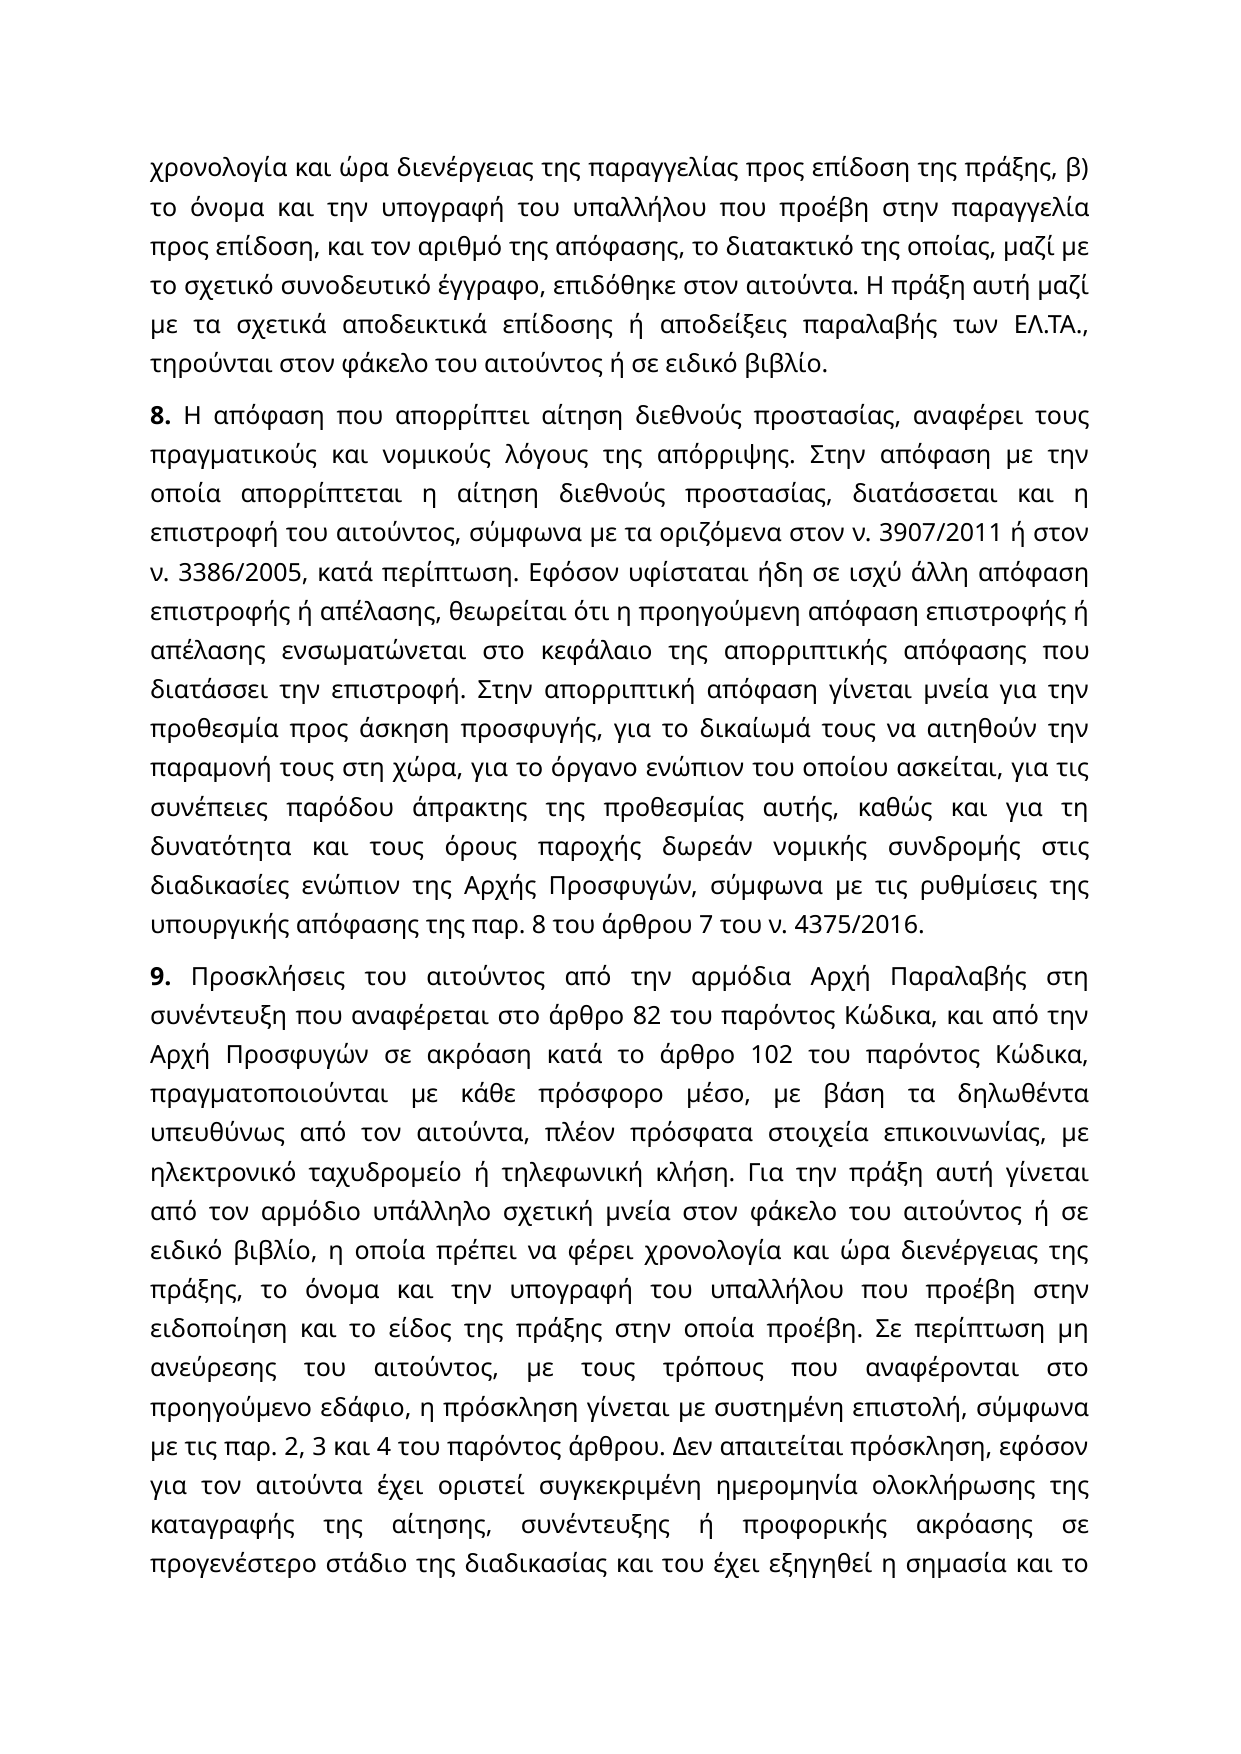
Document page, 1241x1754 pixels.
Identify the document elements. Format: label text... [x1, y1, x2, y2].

text 8. Η απόφαση που απορρίπτει αίτηση διεθνούς προστασίας, αναφέρει τους πραγματικούς και νομικούς λόγους της απόρριψης. Στην απόφαση με την οποία απορρίπτεται η αίτηση διεθνούς προστασίας, διατάσσεται και η επιστροφή του αιτούντος, σύμφωνα με τα οριζόμενα στον ν. 3907/2011 ή στον ν. 3386/2005, κατά περίπτωση. Εφόσον υφίσταται ήδη σε ισχύ άλλη απόφαση επιστροφής ή απέλασης, θεωρείται ότι η προηγούμενη απόφαση επιστροφής ή απέλασης ενσωματώνεται στο κεφάλαιο της απορριπτικής απόφασης που διατάσσει την επιστροφή. Στην απορριπτική απόφαση γίνεται μνεία για την προθεσμία προς άσκηση προσφυγής, για το δικαίωμά τους να αιτηθούν την παραμονή τους στη χώρα, για το όργανο ενώπιον του οποίου ασκείται, για τις συνέπειες παρόδου άπρακτης της προθεσμίας αυτής, καθώς και για τη δυνατότητα και τους όρους παροχής δωρεάν νομικής συνδρομής στις διαδικασίες ενώπιον της Αρχής Προσφυγών, σύμφωνα με τις ρυθμίσεις της υπουργικής απόφασης της παρ. 8 του άρθρου 7 του ν. 4375/2016. [150, 397, 1090, 941]
text 9. Προσκλήσεις του αιτούντος από την αρμόδια Αρχή Παραλαβής στη συνέντευξη που αναφέρεται στο άρθρο 82 του παρόντος Κώδικα, και από την Αρχή Προσφυγών σε ακρόαση κατά το άρθρο 102 του παρόντος Κώδικα, πραγματοποιούνται με κάθε πρόσφορο μέσο, με βάση τα δηλωθέντα υπευθύνως από τον αιτούντα, πλέον πρόσφατα στοιχεία επικοινωνίας, με ηλεκτρονικό ταχυδρομείο ή τηλεφωνική κλήση. Για την πράξη αυτή γίνεται από τον αρμόδιο υπάλληλο σχετική μνεία στον φάκελο του αιτούντος ή σε ειδικό βιβλίο, η οποία πρέπει να φέρει χρονολογία και ώρα διενέργειας της πράξης, το όνομα και την υπογραφή του υπαλλήλου που προέβη στην ειδοποίηση και το είδος της πράξης στην οποία προέβη. Σε περίπτωση μη ανεύρεσης του αιτούντος, με τους τρόπους που αναφέρονται στο προηγούμενο εδάφιο, η πρόσκληση γίνεται με συστημένη επιστολή, σύμφωνα με τις παρ. 2, 3 και 4 του παρόντος άρθρου. Δεν απαιτείται πρόσκληση, εφόσον για τον αιτούντα έχει οριστεί συγκεκριμένη ημερομηνία ολοκλήρωσης της καταγραφής της αίτησης, συνέντευξης ή προφορικής ακρόασης σε προγενέστερο στάδιο της διαδικασίας και του έχει εξηγηθεί η σημασία και το [150, 958, 1090, 1580]
text χρονολογία και ώρα διενέργειας της παραγγελίας προς επίδοση της πράξης, β) το όνομα και την υπογραφή του υπαλλήλου που προέβη στην παραγγελία προς επίδοση, και τον αριθμό της απόφασης, το διατακτικό της οποίας, μαζί με το σχετικό συνοδευτικό έγγραφο, επιδόθηκε στον αιτούντα. Η πράξη αυτή μαζί με τα σχετικά αποδεικτικά επίδοσης ή αποδείξεις παραλαβής των ΕΛ.ΤΑ., τηρούνται στον φάκελο του αιτούντος ή σε ειδικό βιβλίο. [150, 150, 1090, 380]
